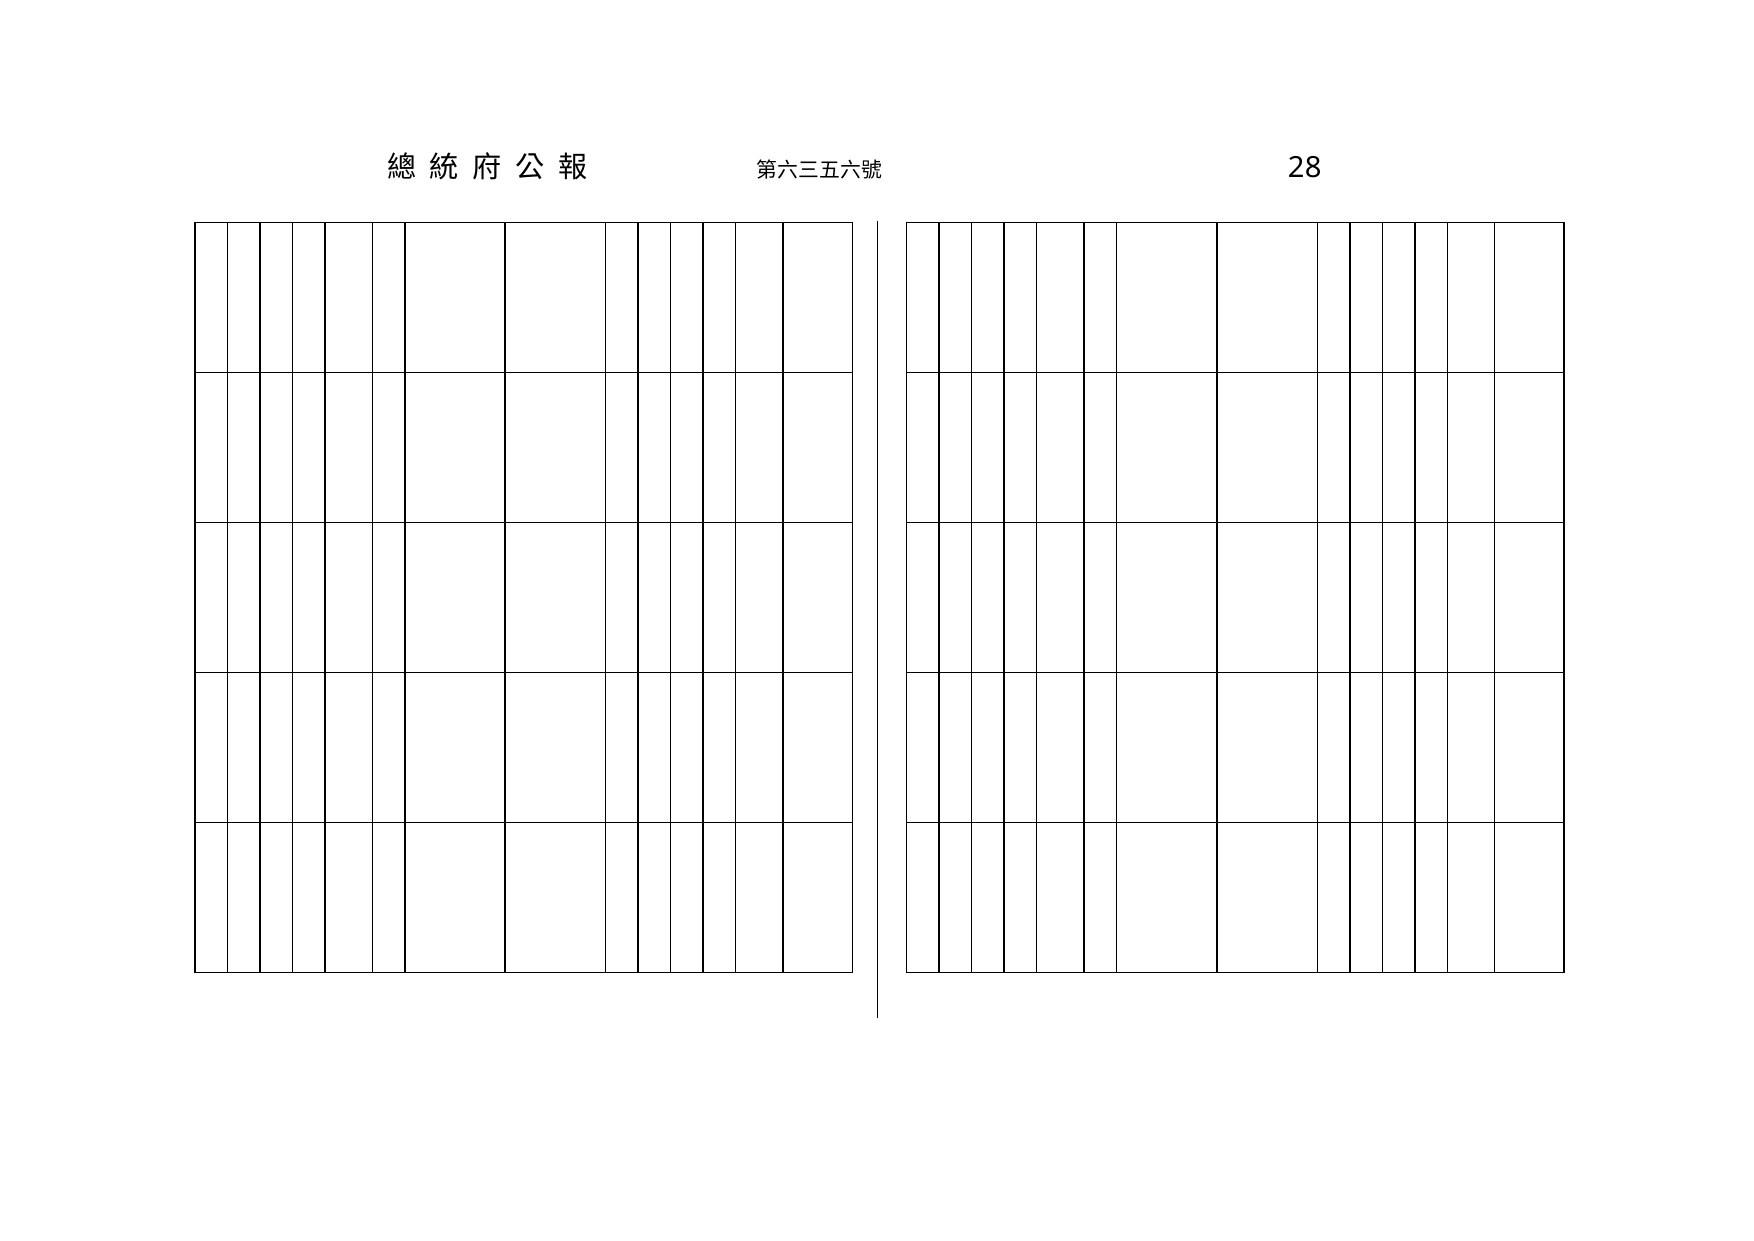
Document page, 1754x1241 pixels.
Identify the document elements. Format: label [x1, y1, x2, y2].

table_cell [293, 523, 324, 672]
table_cell [907, 223, 938, 372]
table_cell [1448, 673, 1494, 822]
table_cell [1218, 673, 1317, 822]
table_cell [784, 223, 852, 372]
table_cell [1495, 673, 1563, 822]
table_cell [261, 223, 292, 372]
table_cell [1383, 673, 1414, 822]
table_cell [972, 673, 1003, 822]
table_cell [1495, 823, 1563, 972]
table_cell [261, 523, 292, 672]
table_cell [1085, 823, 1116, 972]
table_cell [606, 373, 637, 522]
table_cell [704, 523, 735, 672]
table_cell [373, 823, 404, 972]
table_cell [1416, 223, 1447, 372]
table_cell [736, 673, 782, 822]
table_cell [639, 223, 670, 372]
table_cell [1117, 823, 1216, 972]
table_cell [326, 373, 372, 522]
table_cell [326, 223, 372, 372]
table_cell [1351, 523, 1382, 672]
table_cell [261, 673, 292, 822]
table_cell [907, 823, 938, 972]
table_cell [1383, 373, 1414, 522]
table_cell [704, 823, 735, 972]
table_cell [736, 823, 782, 972]
table_cell [1318, 523, 1349, 672]
table_cell [1351, 373, 1382, 522]
table_cell [406, 823, 504, 972]
table_cell [506, 523, 605, 672]
table_cell [784, 523, 852, 672]
table_cell [940, 823, 971, 972]
table_cell [1005, 223, 1036, 372]
table_cell [704, 373, 735, 522]
table_cell [1416, 373, 1447, 522]
table_cell [1383, 523, 1414, 672]
table_cell [293, 823, 324, 972]
table_cell [1037, 523, 1083, 672]
table_cell [373, 673, 404, 822]
table_cell [972, 823, 1003, 972]
table_cell [1085, 373, 1116, 522]
table_cell [406, 523, 504, 672]
table_cell [1005, 823, 1036, 972]
table_cell [907, 673, 938, 822]
table_cell [506, 673, 605, 822]
table_cell [506, 223, 605, 372]
table_cell [1037, 373, 1083, 522]
table_cell [1117, 523, 1216, 672]
table_cell [1383, 223, 1414, 372]
table_cell [736, 223, 782, 372]
table_cell [1085, 223, 1116, 372]
table_cell [907, 523, 938, 672]
table_cell [373, 373, 404, 522]
table_cell [293, 223, 324, 372]
table_cell [907, 373, 938, 522]
table_cell [972, 523, 1003, 672]
table_cell [1416, 523, 1447, 672]
table_cell [1351, 823, 1382, 972]
table_cell [326, 823, 372, 972]
table_cell [1085, 673, 1116, 822]
table_cell [704, 223, 735, 372]
table_cell [606, 523, 637, 672]
table_cell [784, 373, 852, 522]
table_cell [228, 523, 259, 672]
table_cell [784, 823, 852, 972]
table_cell [1351, 223, 1382, 372]
table_cell [639, 373, 670, 522]
table_cell [196, 373, 227, 522]
table_cell [228, 223, 259, 372]
table_cell [406, 673, 504, 822]
table_cell [940, 523, 971, 672]
table_cell [671, 523, 702, 672]
table_cell [1117, 673, 1216, 822]
table_cell [1448, 223, 1494, 372]
table_cell [506, 823, 605, 972]
table_cell [1037, 673, 1083, 822]
table_cell [1218, 523, 1317, 672]
table_cell [406, 373, 504, 522]
table_cell [736, 523, 782, 672]
table_cell [1383, 823, 1414, 972]
table_cell [639, 673, 670, 822]
table_cell [1005, 523, 1036, 672]
table_cell [326, 523, 372, 672]
table_cell [940, 673, 971, 822]
table_cell [1218, 373, 1317, 522]
table_cell [506, 373, 605, 522]
table_cell [196, 523, 227, 672]
table_cell [196, 673, 227, 822]
table_cell [606, 673, 637, 822]
table_cell [639, 523, 670, 672]
table_cell [1351, 673, 1382, 822]
table_cell [1218, 823, 1317, 972]
table_cell [228, 823, 259, 972]
table_cell [406, 223, 504, 372]
table_cell [736, 373, 782, 522]
table_cell [1416, 823, 1447, 972]
table_cell [1005, 673, 1036, 822]
table_cell [784, 673, 852, 822]
table_cell [671, 223, 702, 372]
table_cell [1416, 673, 1447, 822]
table_cell [972, 223, 1003, 372]
table_cell [196, 223, 227, 372]
table_cell [671, 373, 702, 522]
table_cell [293, 673, 324, 822]
table_cell [228, 673, 259, 822]
table_cell [1448, 373, 1494, 522]
table_cell [940, 373, 971, 522]
table_cell [1117, 223, 1216, 372]
table_cell [671, 823, 702, 972]
table_cell [261, 823, 292, 972]
table_cell [1117, 373, 1216, 522]
table_cell [1318, 673, 1349, 822]
table_cell [639, 823, 670, 972]
table_cell [606, 823, 637, 972]
table_cell [1005, 373, 1036, 522]
table_cell [293, 373, 324, 522]
table_cell [940, 223, 971, 372]
table_cell [1495, 373, 1563, 522]
table_cell [326, 673, 372, 822]
table_cell [1037, 823, 1083, 972]
table_cell [1037, 223, 1083, 372]
table_cell [671, 673, 702, 822]
table_cell [1448, 823, 1494, 972]
table_cell [1318, 223, 1349, 372]
table_cell [1495, 223, 1563, 372]
table_cell [228, 373, 259, 522]
table_cell [1495, 523, 1563, 672]
table_cell [606, 223, 637, 372]
table_cell [1318, 373, 1349, 522]
table_cell [261, 373, 292, 522]
table_cell [196, 823, 227, 972]
table_cell [1318, 823, 1349, 972]
table_cell [1218, 223, 1317, 372]
table_cell [704, 673, 735, 822]
table_cell [1085, 523, 1116, 672]
table_cell [373, 523, 404, 672]
table_cell [972, 373, 1003, 522]
table_cell [373, 223, 404, 372]
table_cell [1448, 523, 1494, 672]
